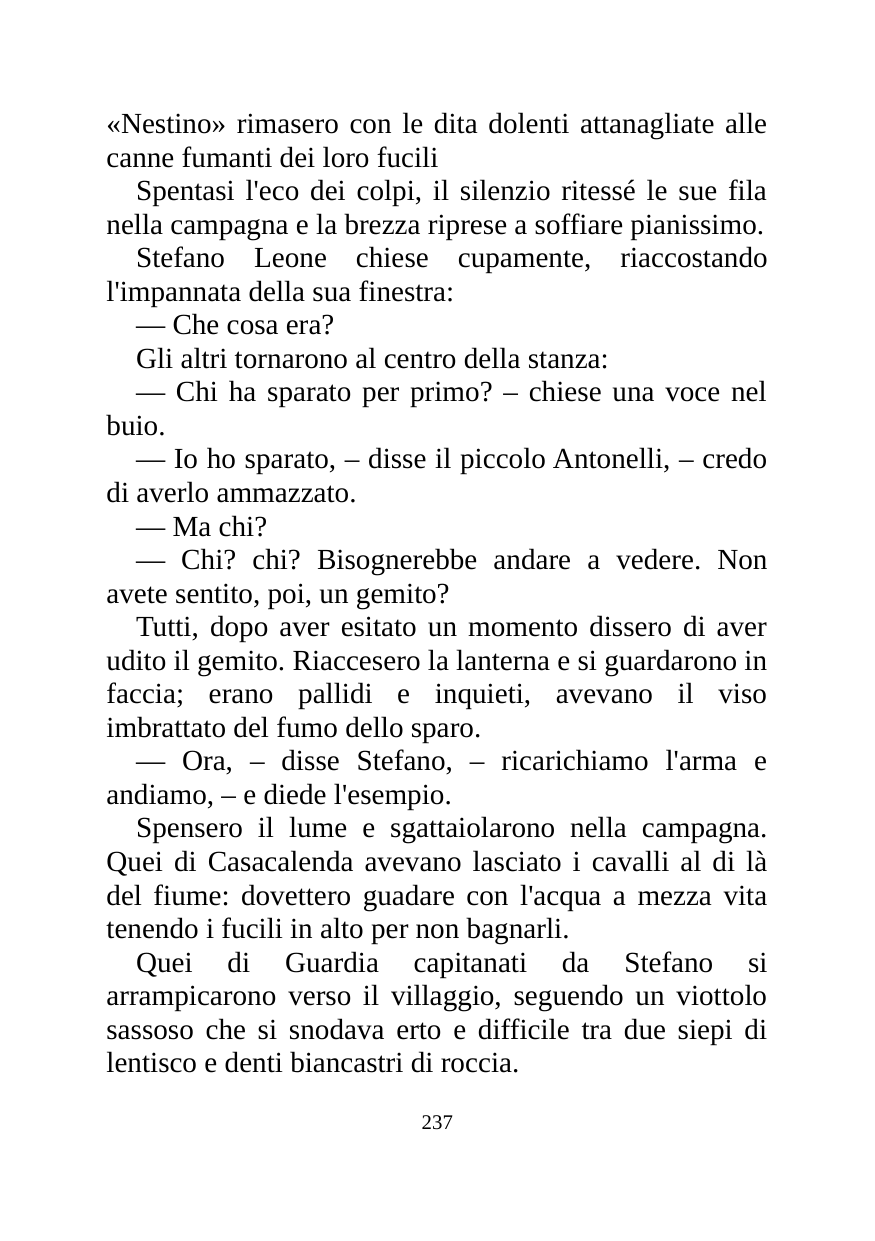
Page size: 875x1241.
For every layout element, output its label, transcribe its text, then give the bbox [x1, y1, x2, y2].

text «Nestino» rimasero con le dita dolenti attanagliate alle canne fumanti dei loro fucili [106, 106, 768, 173]
text — Ma chi? [106, 509, 768, 542]
text Spensero il lume e sgattaiolarono nella campagna. Quei di Casacalenda avevano lasciato i cavalli al di là del fiume: dovettero guadare con l'acqua a mezza vita tenendo i fucili in alto per non bagnarli. [106, 811, 768, 945]
text Quei di Guardia capitanati da Stefano si arrampicarono verso il villaggio, seguendo un viottolo sassoso che si snodava erto e difficile tra due siepi di lentisco e denti biancastri di roccia. [106, 945, 768, 1079]
text Tutti, dopo aver esitato un momento dissero di aver udito il gemito. Riaccesero la lanterna e si guardarono in faccia; erano pallidi e inquieti, avevano il viso imbrattato del fumo dello sparo. [106, 609, 768, 743]
text Gli altri tornarono al centro della stanza: [106, 341, 768, 374]
text — Chi ha sparato per primo? – chiese una voce nel buio. [106, 374, 768, 442]
text — Io ho sparato, – disse il piccolo Antonelli, – credo di averlo ammazzato. [106, 442, 768, 509]
text Spentasi l'eco dei colpi, il silenzio ritessé le sue fila nella campagna e la brezza riprese a soffiare pianissimo. [106, 173, 768, 240]
text — Chi? chi? Bisognerebbe andare a vedere. Non avete sentito, poi, un gemito? [106, 542, 768, 609]
text Stefano Leone chiese cupamente, riaccostando l'impannata della sua finestra: [106, 240, 768, 307]
text — Che cosa era? [106, 307, 768, 341]
text — Ora, – disse Stefano, – ricarichiamo l'arma e andiamo, – e diede l'esempio. [106, 743, 768, 811]
